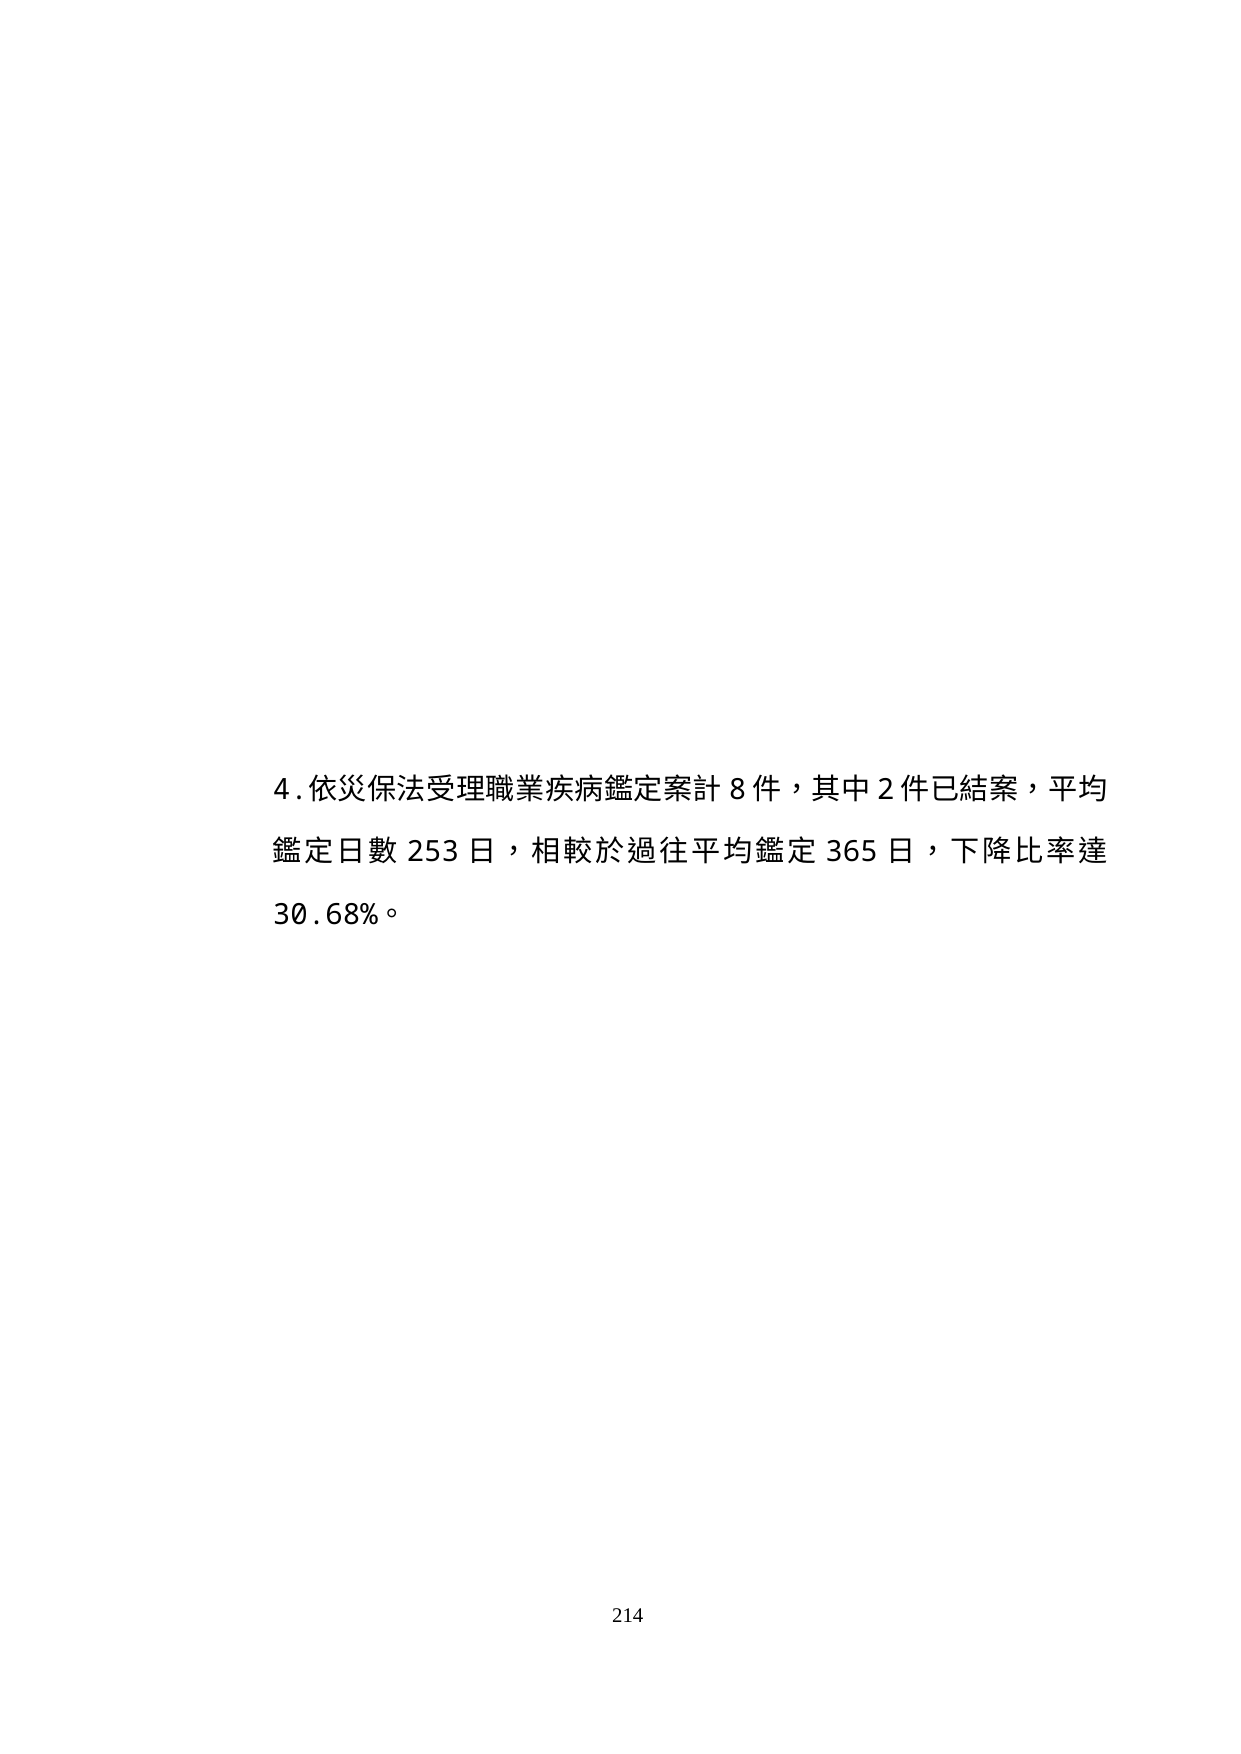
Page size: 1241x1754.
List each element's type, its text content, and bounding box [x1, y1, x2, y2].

text 4.依災保法受理職業疾病鑑定案計8件，其中2件已結案，平均鑑定日數253日，相較於過往平均鑑定365日，下降比率達30.68%。 [273, 745, 1107, 932]
